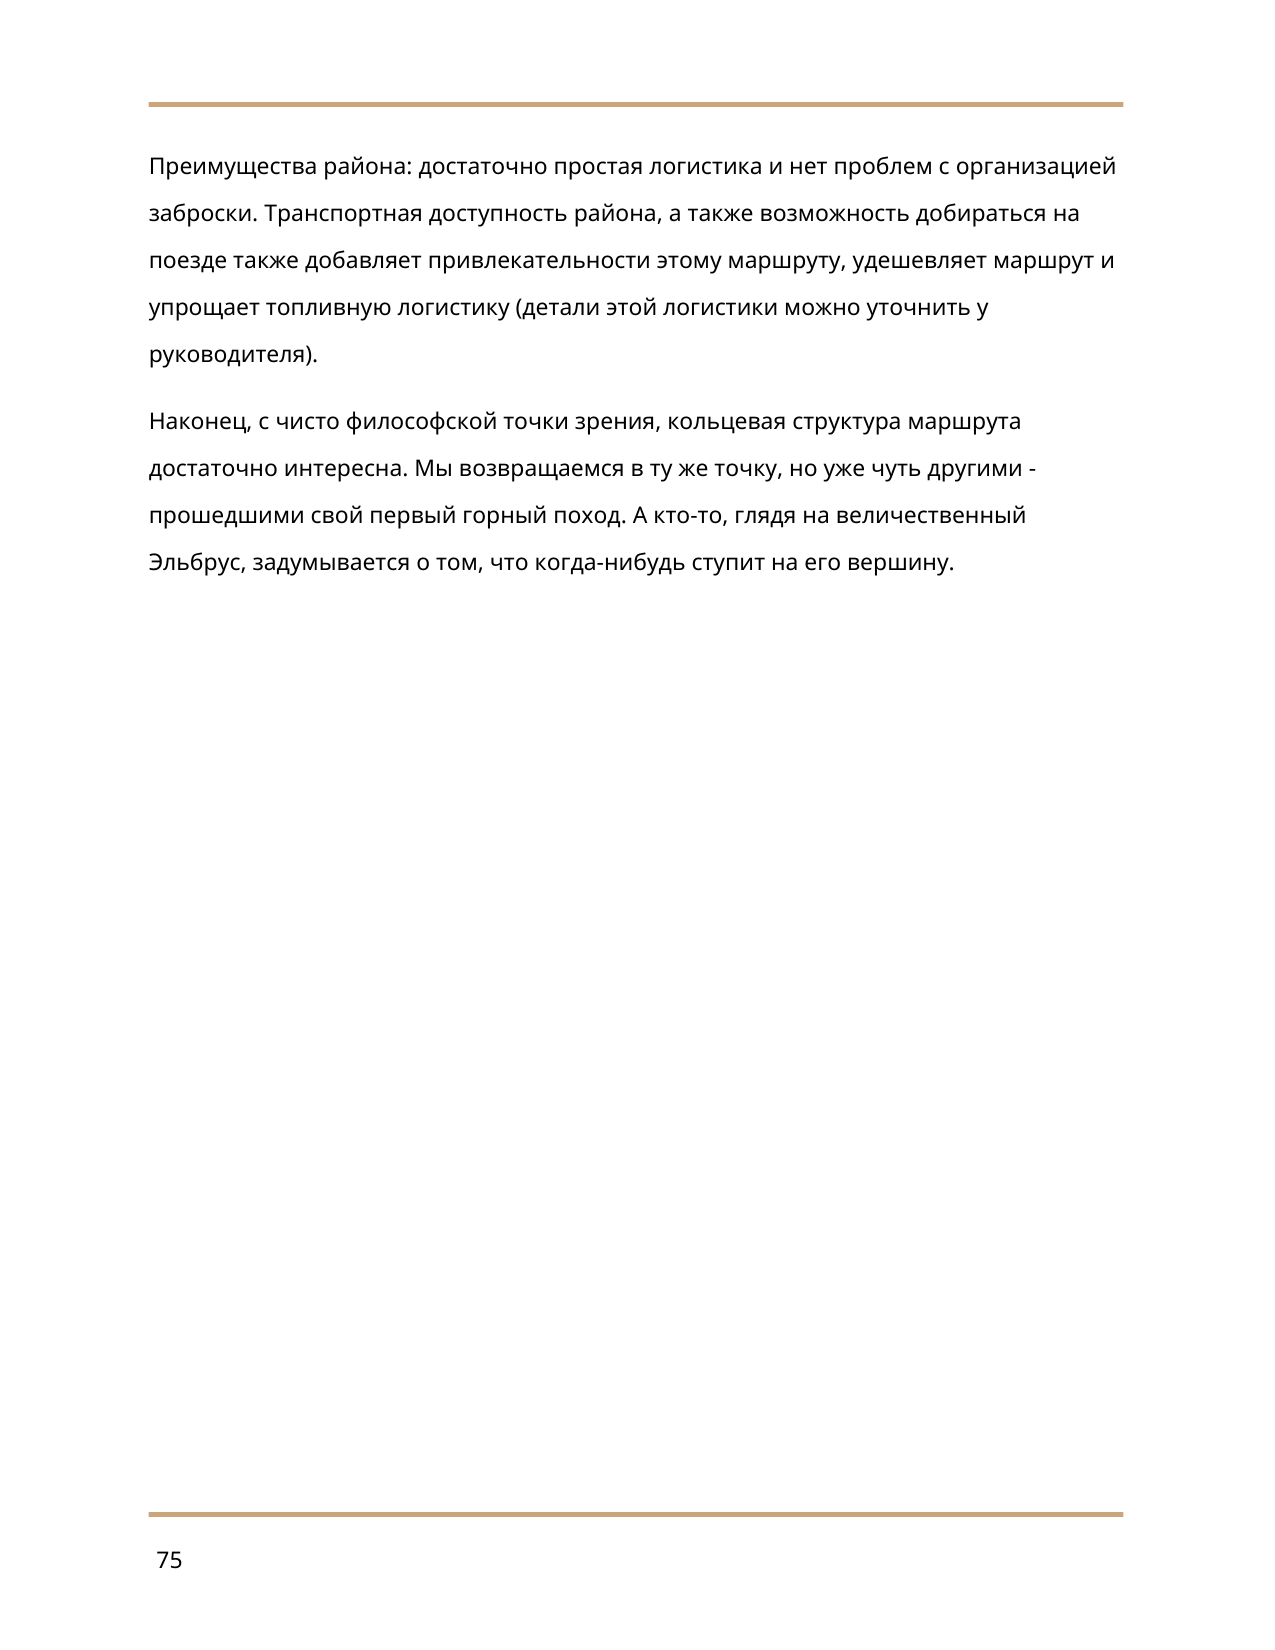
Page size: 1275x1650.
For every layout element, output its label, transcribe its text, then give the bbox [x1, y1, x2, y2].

text Наконец, с чисто философской точки зрения, кольцевая структура маршрута достаточно интересна. Мы возвращаемся в ту же точку, но уже чуть другими - прошедшими свой первый горный поход. А кто-то, глядя на величественный Эльбрус, задумывается о том, что когда-нибудь ступит на его вершину. [148, 405, 1125, 577]
picture [148, 102, 1124, 107]
picture [148, 1512, 1124, 1517]
text Преимущества района: достаточно простая логистика и нет проблем с организацией заброски. Транспортная доступность района, а также возможность добираться на поезде также добавляет привлекательности этому маршруту, удешевляет маршрут и упрощает топливную логистику (детали этой логистики можно уточнить у руководителя). [148, 150, 1125, 369]
